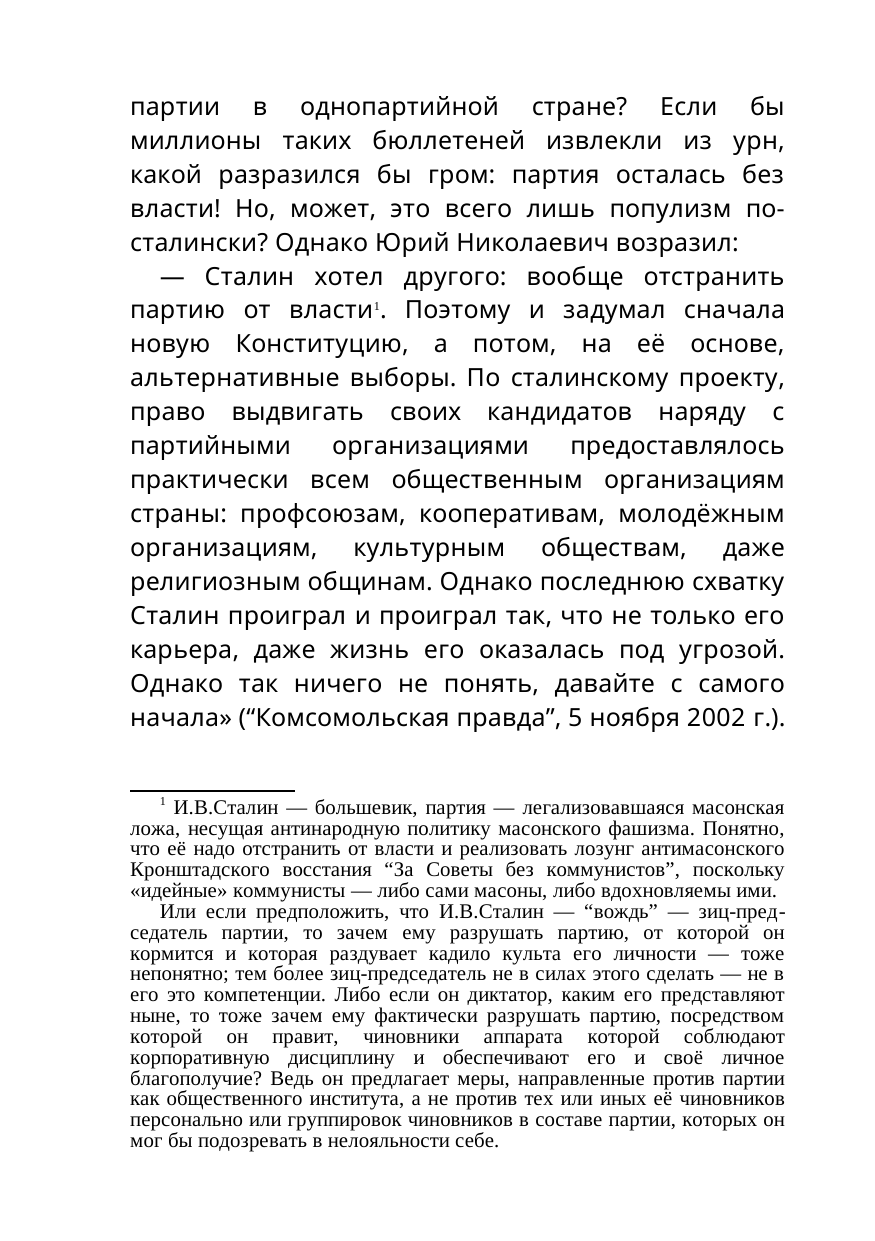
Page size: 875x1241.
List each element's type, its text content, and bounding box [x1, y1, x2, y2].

text — Сталин хотел другого: вообще отстранить партию от власти. Поэтому и задумал сначала новую Конституцию, а потом, на её основе, альтернативные выборы. По сталинскому проекту, право выдвигать своих кандидатов наряду с партийными организациями предоставлялось практически всем общественным организациям страны: профсоюзам, кооперативам, молодёжным организациям, культурным обществам, даже религиозным общинам. Однако последнюю схватку Сталин проиграл и проиграл так, что не только его карьера, даже жизнь его оказалась под угрозой. Однако так ничего не понять, давайте с самого начала» (“Комсомольская правда”, 5 ноября 2002 г.). [130, 258, 785, 734]
text И.В.Сталин — большевик, партия — легализовавшаяся масонская ложа, несущая антинародную политику масонского фашизма. Понятно, что её надо отстранить от власти и реализовать лозунг антимасонского Кронштадского восстания “За Советы без коммунистов”, поскольку «идейные» коммунисты — либо сами масоны, либо вдохновляемы ими. [130, 797, 785, 902]
text Или если предположить, что И.В.Сталин — “вождь” — зиц-пред­седатель партии, то зачем ему разрушать партию, от которой он кормится и которая раздувает кадило культа его личности — тоже непонятно; тем более зиц-председатель не в силах этого сделать — не в его это компетенции. Либо если он диктатор, каким его представляют ныне, то тоже зачем ему фактически разрушать партию, посредством которой он правит, чиновники аппарата которой соблюдают корпоративную дисциплину и обеспечивают его и своё личное благополучие? Ведь он предлагает меры, направленные против партии как общественного института, а не против тех или иных её чиновников персонально или группировок чиновников в составе партии, которых он мог бы подозревать в нелояльности себе. [130, 902, 785, 1152]
text партии в однопартийной стране? Если бы миллионы таких бюллетеней извлекли из урн, какой разразился бы гром: партия осталась без власти! Но, может, это всего лишь популизм по-сталински? Однако Юрий Николаевич возразил: [130, 89, 785, 258]
